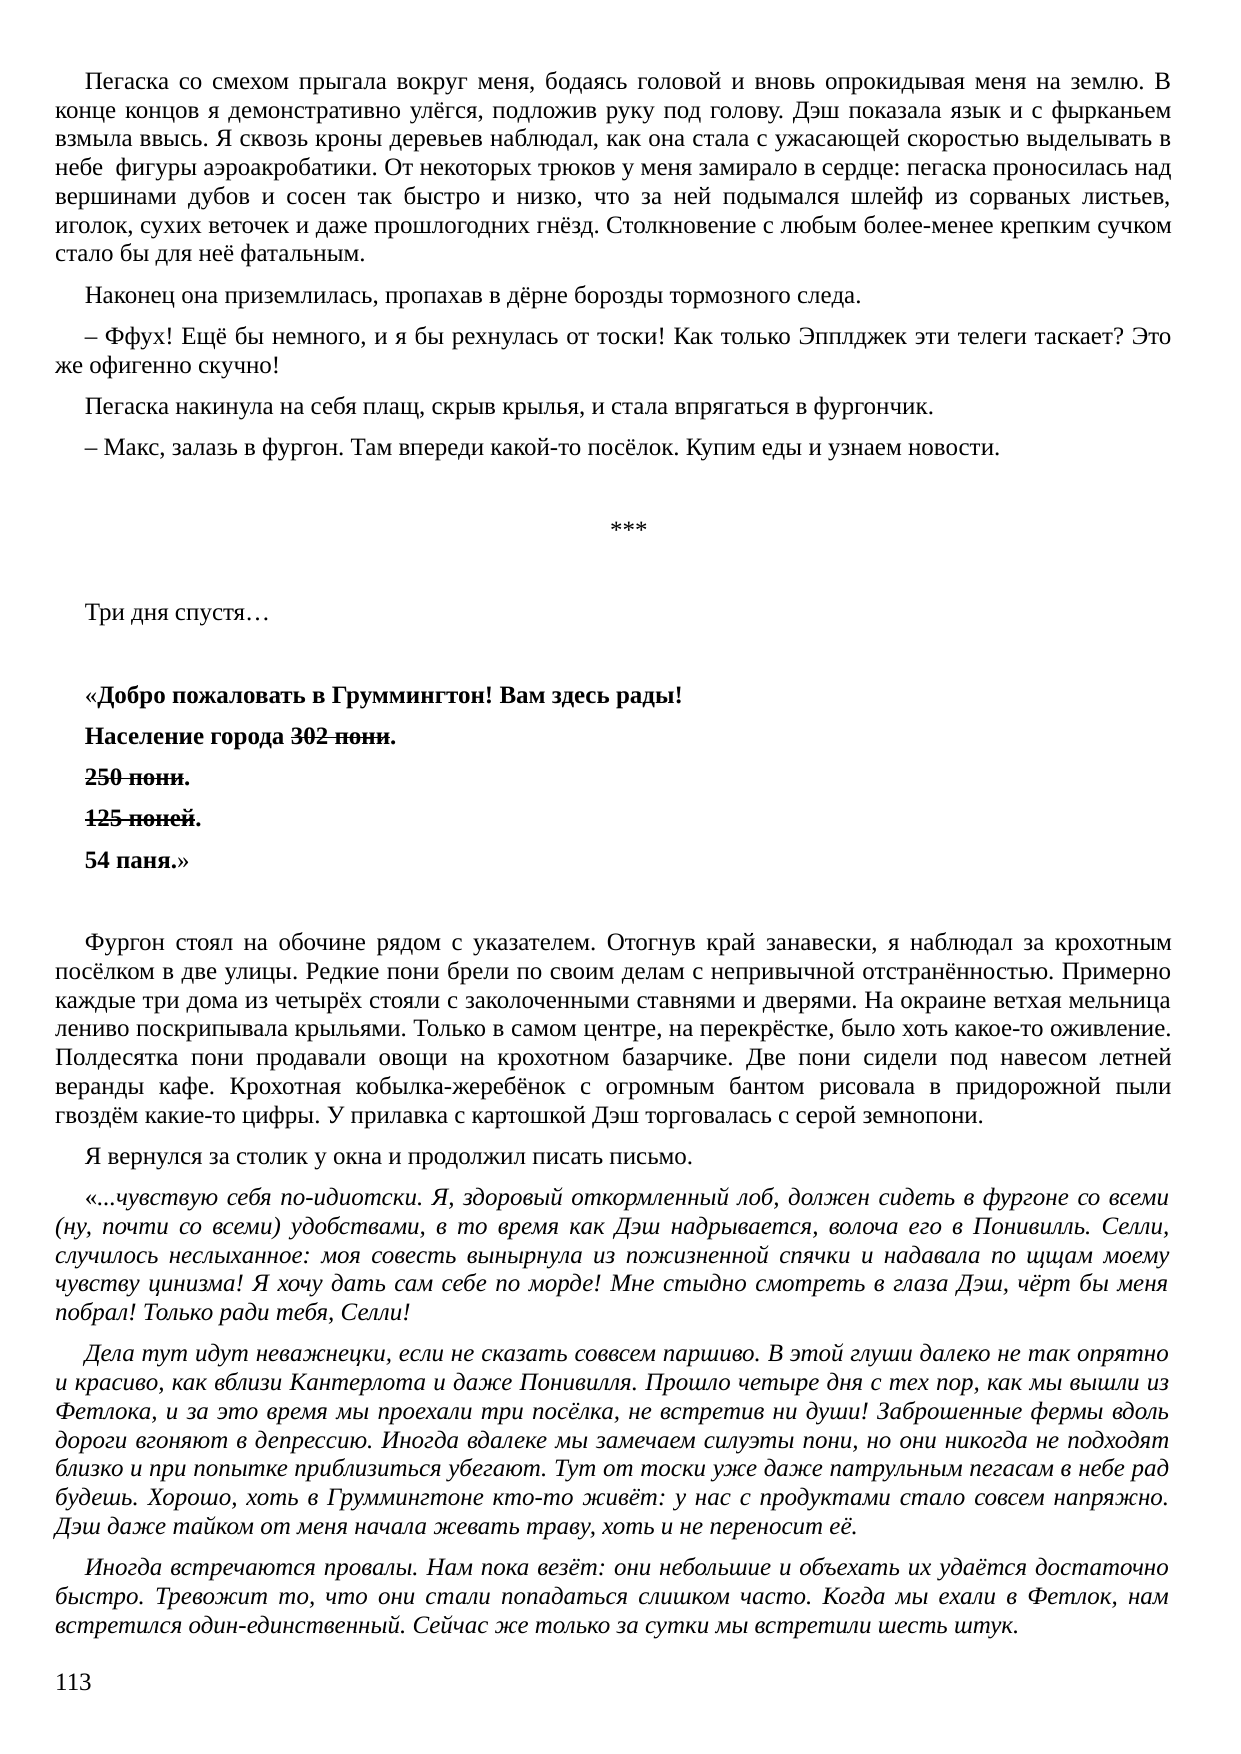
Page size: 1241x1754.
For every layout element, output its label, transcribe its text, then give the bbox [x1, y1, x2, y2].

text Иногда встречаются провалы. Нам пока везёт: они небольшие и объехать их удаётся достаточно быстро. Тревожит то, что они стали попадаться слишком часто. Когда мы ехали в Фетлок, нам встретился один-единственный. Сейчас же только за сутки мы встретили шесть штук. [55, 1552, 1173, 1638]
text 250 пони. [55, 762, 1173, 791]
text «...чувствую себя по-идиотски. Я, здоровый откормленный лоб, должен сидеть в фургоне со всеми (ну, почти со всеми) удобствами, в то время как Дэш надрывается, волоча его в Понивилль. Селли, случилось неслыханное: моя совесть вынырнула из пожизненной спячки и надавала по щщам моему чувству цинизма! Я хочу дать сам себе по морде! Мне стыдно смотреть в глаза Дэш, чёрт бы меня побрал! Только ради тебя, Селли! [55, 1182, 1173, 1326]
text Пегаска накинула на себя плащ, скрыв крылья, и стала впрягаться в фургончик. [55, 391, 1173, 420]
text Фургон стоял на обочине рядом с указателем. Отогнув край занавески, я наблюдал за крохотным посёлком в две улицы. Редкие пони брели по своим делам с непривычной отстранённостью. Примерно каждые три дома из четырёх стояли с заколоченными ставнями и дверями. На окраине ветхая мельница лениво поскрипывала крыльями. Только в самом центре, на перекрёстке, было хоть какое-то оживление. Полдесятка пони продавали овощи на крохотном базарчике. Две пони сидели под навесом летней веранды кафе. Крохотная кобылка-жеребёнок с огромным бантом рисовала в придорожной пыли гвоздём какие-то цифры. У прилавка с картошкой Дэш торговалась с серой земнопони. [55, 927, 1173, 1128]
text Три дня спустя… [55, 597, 1173, 626]
text Пегаска со смехом прыгала вокруг меня, бодаясь головой и вновь опрокидывая меня на землю. В конце концов я демонстративно улёгся, подложив руку под голову. Дэш показала язык и с фырканьем взмыла ввысь. Я сквозь кроны деревьев наблюдал, как она стала с ужасающей скоростью выделывать в небе фигуры аэроакробатики. От некоторых трюков у меня замирало в сердце: пегаска проносилась над вершинами дубов и сосен так быстро и низко, что за ней подымался шлейф из сорваных листьев, иголок, сухих веточек и даже прошлогодних гнёзд. Столкновение с любым более-менее крепким сучком стало бы для неё фатальным. [55, 66, 1173, 267]
text *** [55, 515, 1173, 543]
text – Ффух! Ещё бы немного, и я бы рехнулась от тоски! Как только Эпплджек эти телеги таскает? Это же офигенно скучно! [55, 321, 1173, 378]
text Наконец она приземлилась, пропахав в дёрне борозды тормозного следа. [55, 280, 1173, 308]
text 54 паня.» [55, 845, 1173, 873]
text Население города 302 пони. [55, 721, 1173, 750]
text – Макс, залазь в фургон. Там впереди какой-то посёлок. Купим еды и узнаем новости. [55, 432, 1173, 461]
text Дела тут идут неважнецки, если не сказать соввсем паршиво. В этой глуши далеко не так опрятно и красиво, как вблизи Кантерлота и даже Понивилля. Прошло четыре дня с тех пор, как мы вышли из Фетлока, и за это время мы проехали три посёлка, не встретив ни души! Заброшенные фермы вдоль дороги вгоняют в депрессию. Иногда вдалеке мы замечаем силуэты пони, но они никогда не подходят близко и при попытке приблизиться убегают. Тут от тоски уже даже патрульным пегасам в небе рад будешь. Хорошо, хоть в Груммингтоне кто-то живёт: у нас с продуктами стало совсем напряжно. Дэш даже тайком от меня начала жевать траву, хоть и не переносит её. [55, 1338, 1173, 1540]
text Я вернулся за столик у окна и продолжил писать письмо. [55, 1141, 1173, 1170]
text «Добро пожаловать в Груммингтон! Вам здесь рады! [55, 680, 1173, 708]
text 125 поней. [55, 803, 1173, 832]
